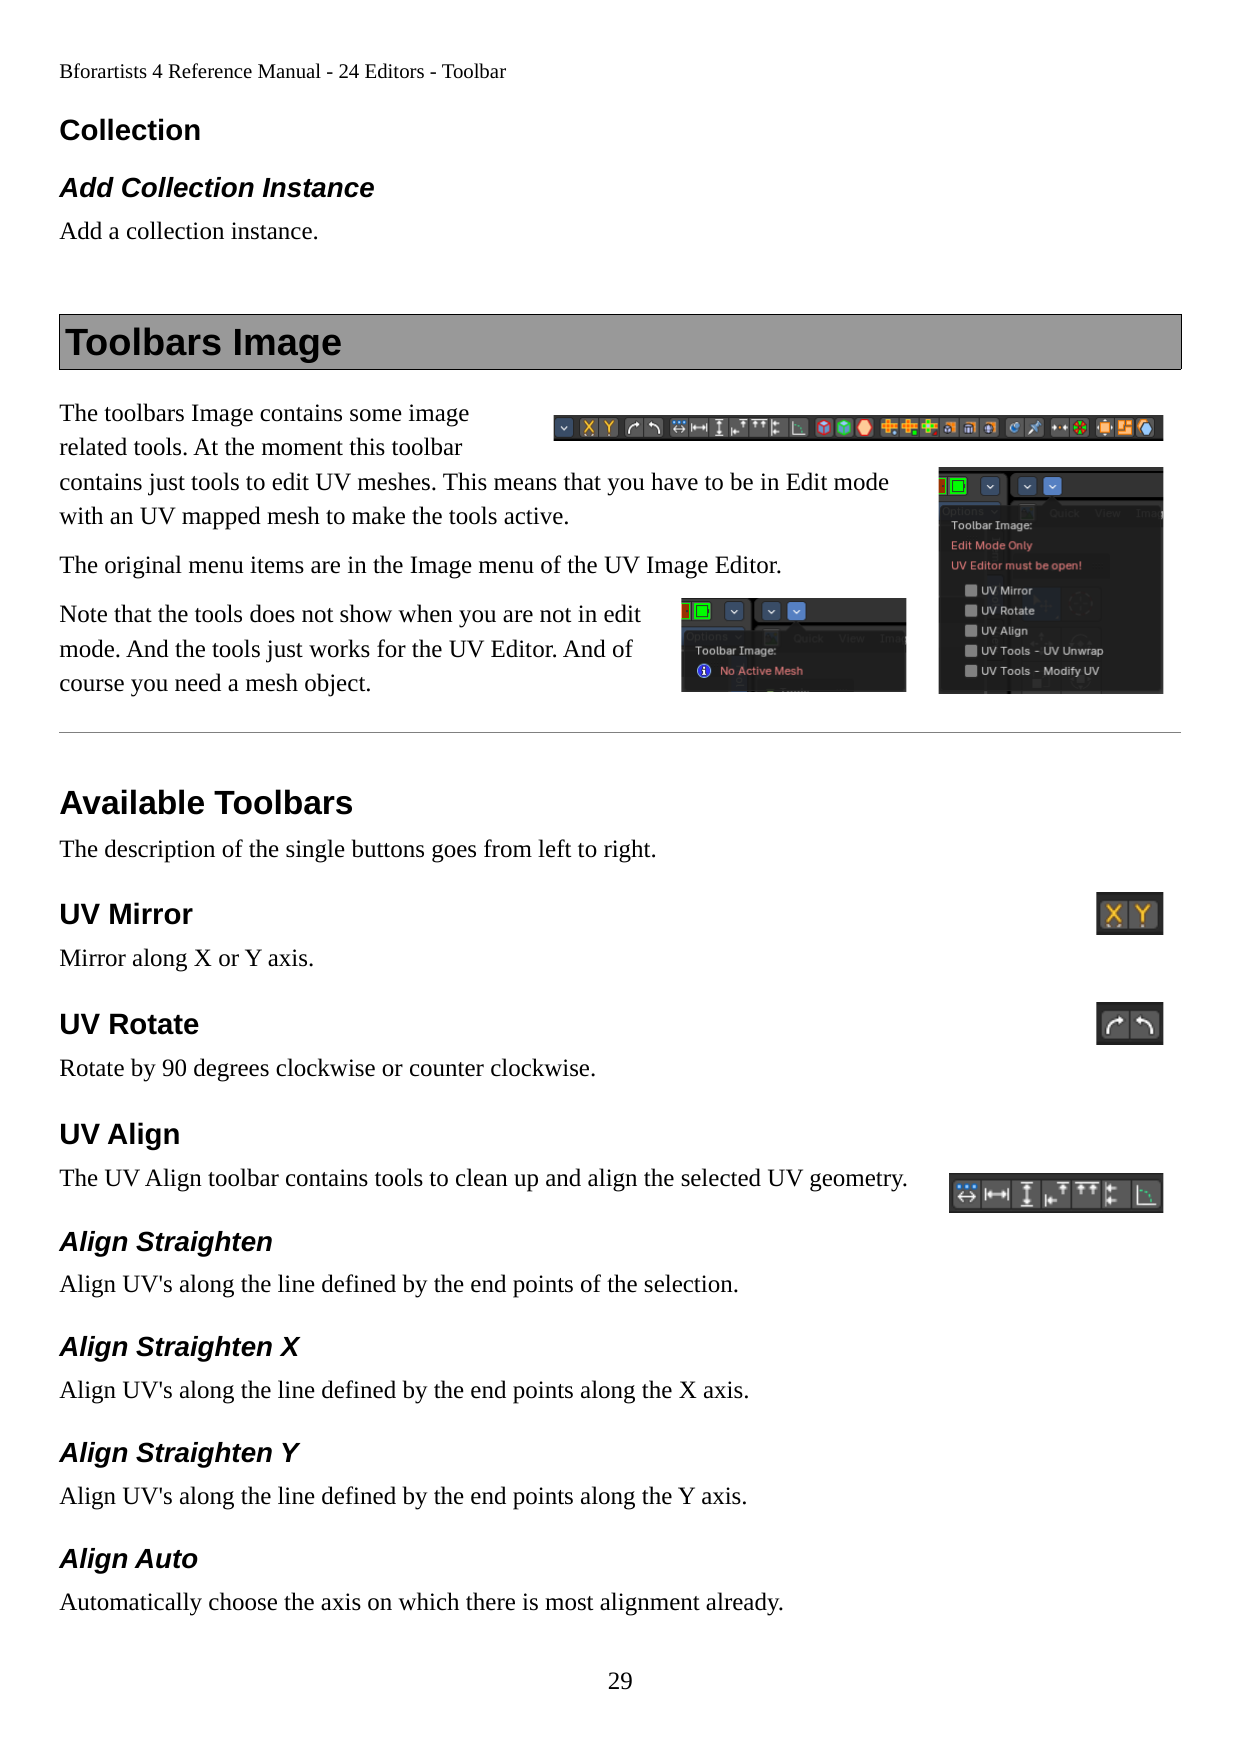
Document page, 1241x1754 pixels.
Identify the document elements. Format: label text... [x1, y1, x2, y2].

text Note that the tools does not show when you are not in edit mode. And the tools just works for the UV Editor. And of course you need a mesh object. [59, 599, 1181, 697]
text Align UV's along the line defined by the end points of the selection. [59, 1269, 1181, 1298]
picture [1096, 892, 1164, 935]
picture [553, 415, 1164, 441]
picture [949, 1173, 1164, 1213]
subtitle Add Collection Instance [59, 171, 1181, 203]
table_header Toolbars Image [60, 315, 1181, 369]
text Mirror along X or Y axis. [59, 943, 1181, 972]
text Automatically choose the axis on which there is most alignment already. [59, 1587, 1181, 1616]
picture [681, 598, 907, 692]
subtitle UV Mirror [59, 897, 1096, 931]
subtitle [1164, 897, 1181, 931]
text Add a collection instance. [59, 216, 1181, 244]
subtitle Available Toolbars [59, 782, 1181, 821]
subtitle [1164, 1007, 1181, 1041]
subtitle Align Straighten X [59, 1331, 1181, 1363]
subtitle Align Straighten [59, 1225, 1181, 1257]
text The toolbars Image contains some image related tools. At the moment this toolbar contains just tools to edit UV meshes. This means that you have to be in Edit mode with an UV mapped mesh to make the tools active. [59, 398, 1181, 530]
subtitle Align Straighten Y [59, 1437, 1181, 1469]
text The description of the single buttons goes from left to right. [59, 834, 1181, 862]
picture [938, 467, 1164, 694]
subtitle UV Align [59, 1117, 1181, 1151]
text Align UV's along the line defined by the end points along the Y axis. [59, 1481, 1181, 1510]
text Align UV's along the line defined by the end points along the X axis. [59, 1375, 1181, 1404]
picture [1096, 1002, 1164, 1045]
subtitle Collection [59, 113, 1181, 146]
text The original menu items are in the Image menu of the UV Image Editor. [59, 550, 938, 579]
text The UV Align toolbar contains tools to clean up and align the selected UV geometry. [59, 1163, 1181, 1192]
subtitle Align Auto [59, 1543, 1181, 1574]
text Rotate by 90 degrees clockwise or counter clockwise. [59, 1053, 1181, 1082]
subtitle UV Rotate [59, 1007, 1096, 1041]
